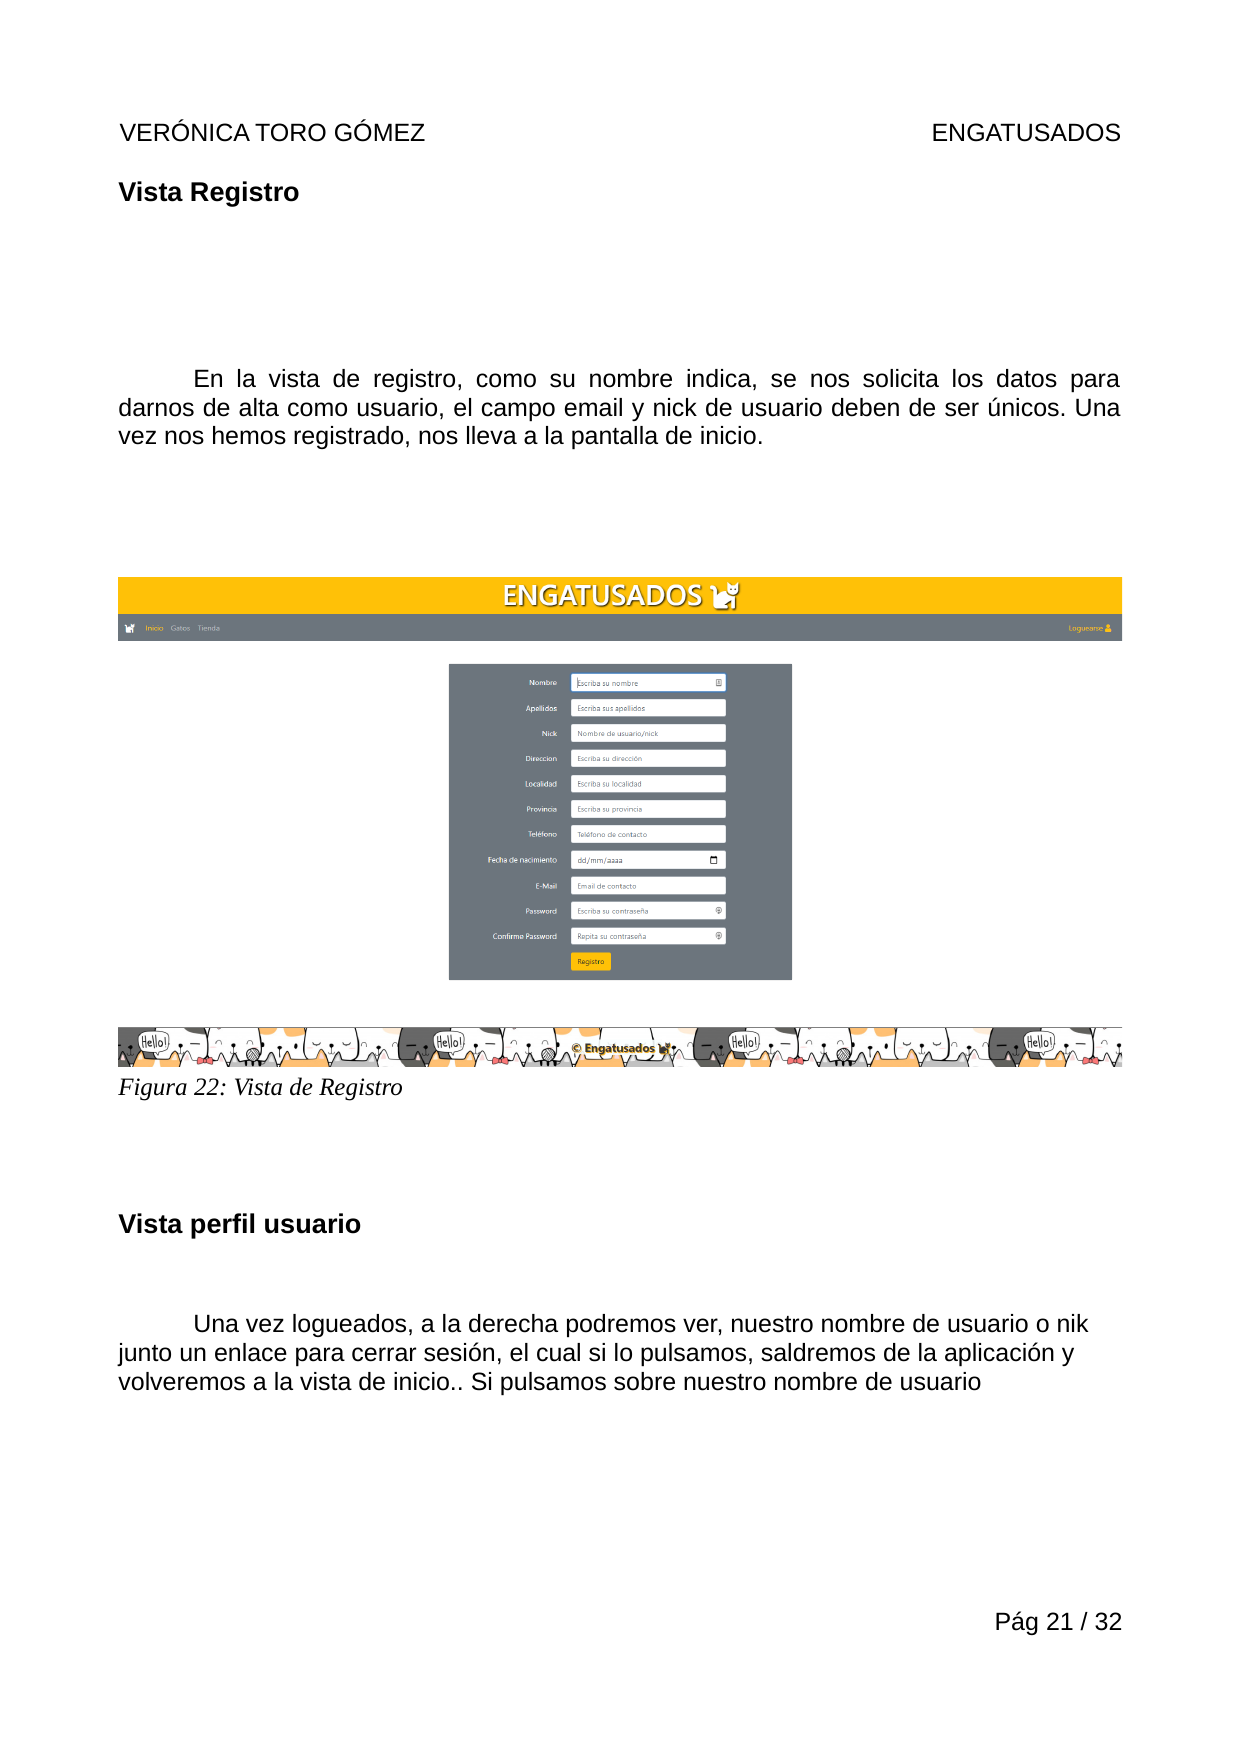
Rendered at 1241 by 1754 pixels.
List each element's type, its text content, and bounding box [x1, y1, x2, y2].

text En la vista de registro, como su nombre indica, se nos solicita los datos para darnos de alta como usuario, el campo email y nick de usuario deben de ser únicos. Una vez nos hemos registrado, nos lleva a la pantalla de inicio. [118, 364, 1122, 450]
subtitle Vista Registro [118, 176, 1122, 208]
text Figura 22: Vista de Registro [118, 1067, 1122, 1101]
text Una vez logueados, a la derecha podremos ver, nuestro nombre de usuario o nik junto un enlace para cerrar sesión, el cual si lo pulsamos, saldremos de la aplicación y volveremos a la vista de inicio.. Si pulsamos sobre nuestro nombre de usuario [118, 1309, 1122, 1396]
picture [118, 577, 1123, 1067]
subtitle Vista perfil usuario [118, 1208, 1122, 1239]
